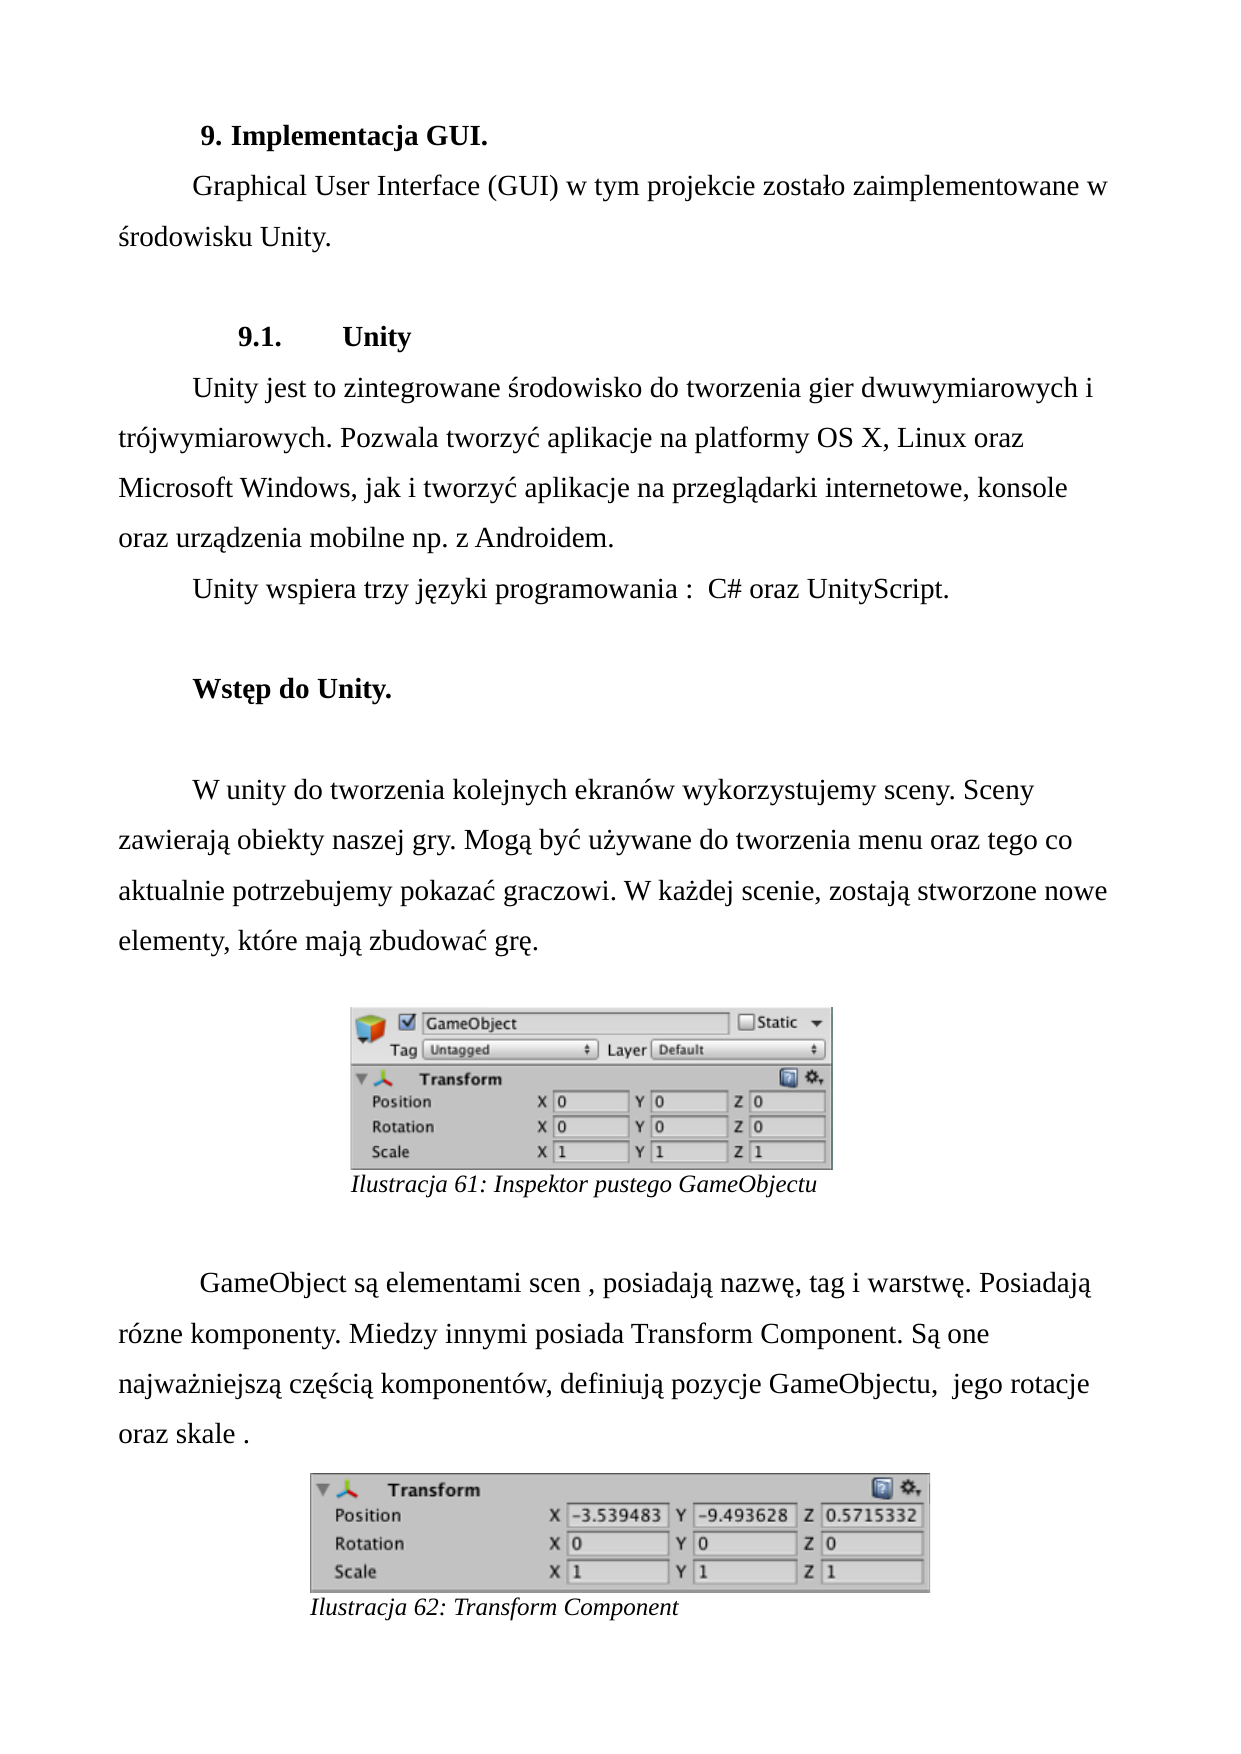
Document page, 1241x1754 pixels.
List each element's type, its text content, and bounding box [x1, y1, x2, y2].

picture [350, 1007, 833, 1170]
text GameObject są elementami scen , posiadają nazwę, tag i warstwę. Posiadają rózne komponenty. Miedzy innymi posiada Transform Component. Są one najważniejszą częścią komponentów, definiują pozycje GameObjectu, jego rotacje oraz skale . [118, 1265, 1122, 1450]
text Ilustracja 61: Inspektor pustego GameObjectu [351, 1170, 833, 1198]
text Graphical User Interface (GUI) w tym projekcie zostało zaimplementowane w środowisku Unity. [118, 168, 1122, 252]
list Implementacja GUI. [193, 118, 1122, 152]
text Unity jest to zintegrowane środowisko do tworzenia gier dwuwymiarowych i trójwymiarowych. Pozwala tworzyć aplikacje na platformy OS X, Linux oraz Microsoft Windows, jak i tworzyć aplikacje na przeglądarki internetowe, konsole oraz urządzenia mobilne np. z Androidem. [118, 370, 1122, 554]
text Unity wspiera trzy języki programowania : C# oraz UnityScript. [118, 571, 1122, 604]
list Unity [231, 319, 1122, 353]
text W unity do tworzenia kolejnych ekranów wykorzystujemy sceny. Sceny zawierają obiekty naszej gry. Mogą być używane do tworzenia menu oraz tego co aktualnie potrzebujemy pokazać graczowi. W każdej scenie, zostają stworzone nowe elementy, które mają zbudować grę. [118, 772, 1122, 957]
text Ilustracja 62: Transform Component [310, 1593, 930, 1621]
text Wstęp do Unity. [118, 672, 1122, 705]
picture [310, 1473, 931, 1593]
